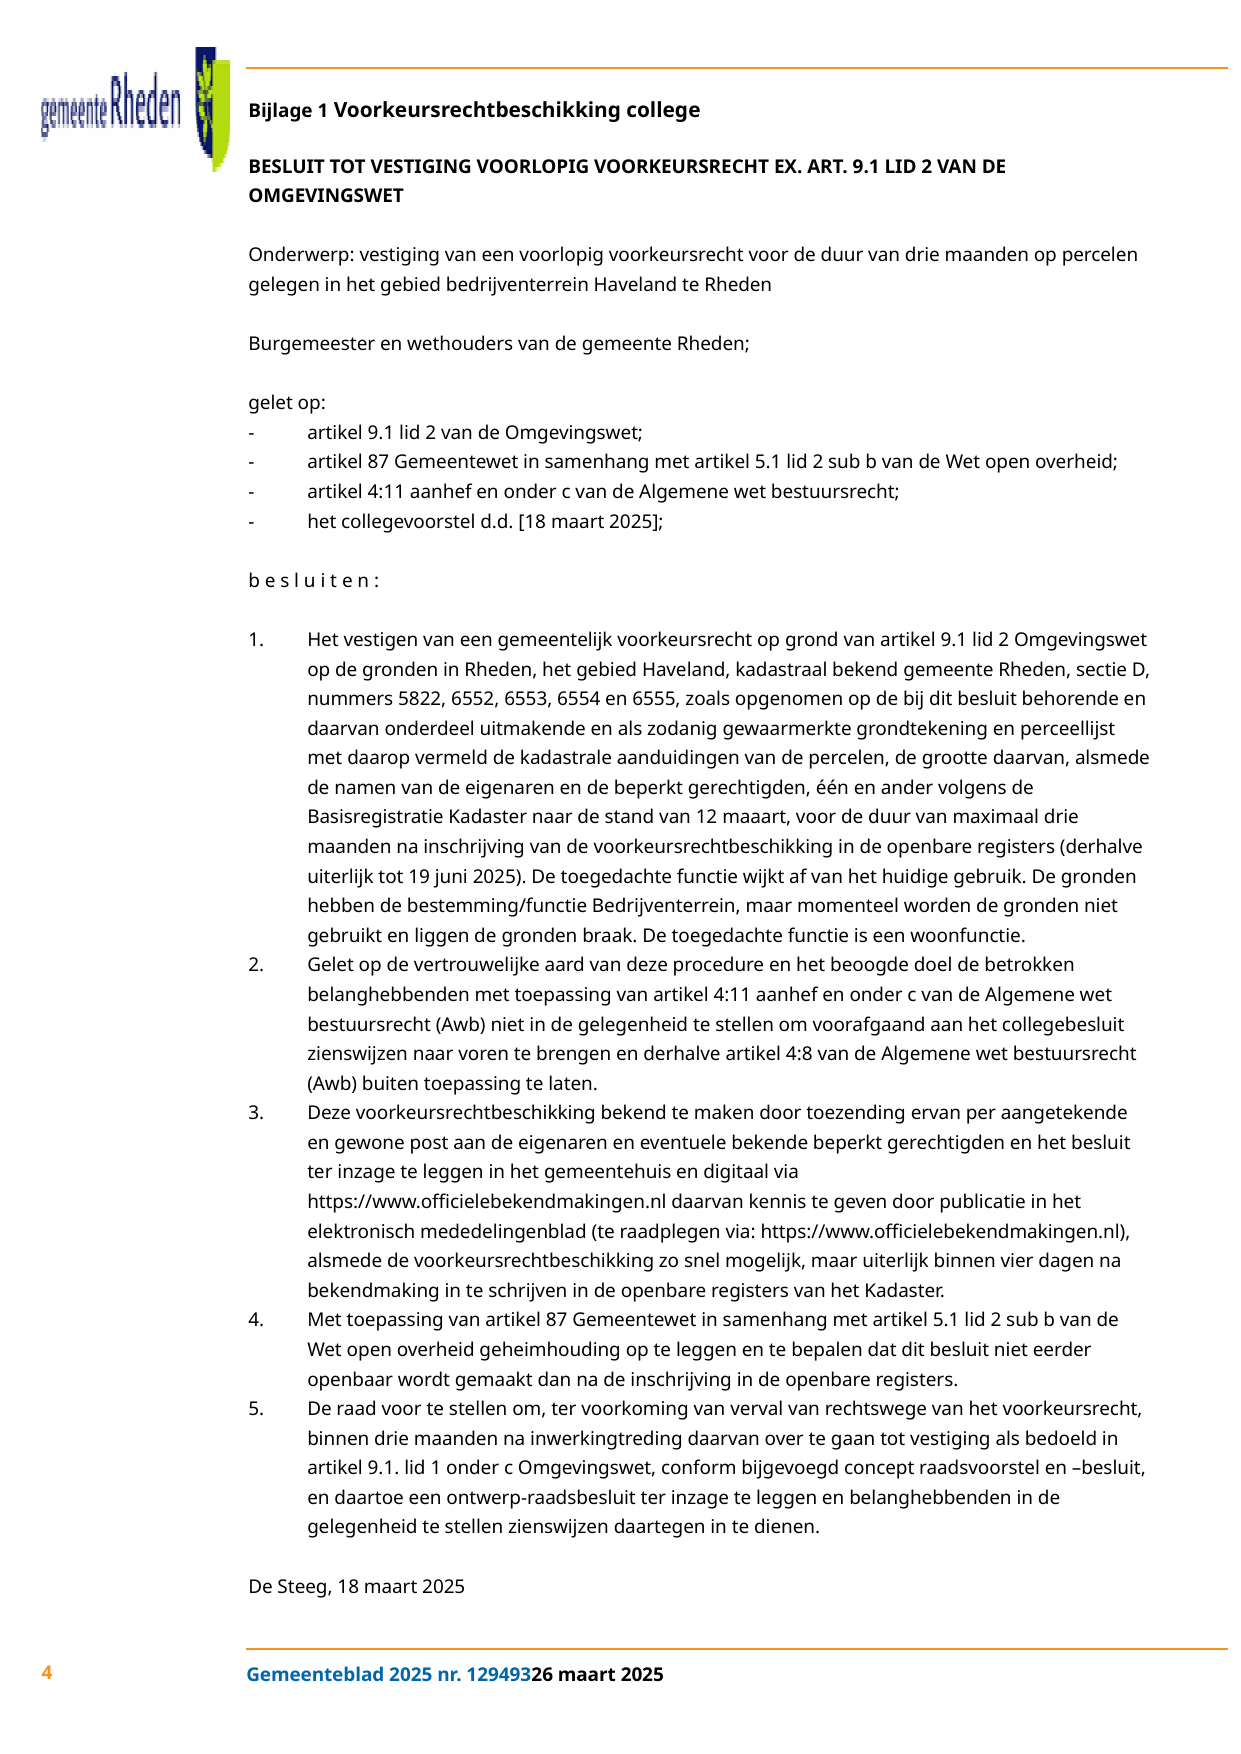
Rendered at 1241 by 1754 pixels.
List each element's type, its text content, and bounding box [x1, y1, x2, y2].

list het collegevoorstel d.d. [18 maart 2025]; [248, 508, 1152, 534]
list Deze voorkeursrechtbeschikking bekend te maken door toezending ervan per aangetekende en gewone post aan de eigenaren en eventuele bekende beperkt gerechtigden en het besluit ter inzage te leggen in het gemeentehuis en digitaal via https://www.officielebekendmakingen.nl daarvan kennis te geven door publicatie in het elektronisch mededelingenblad (te raadplegen via: https://www.officielebekendmakingen.nl), alsmede de voorkeursrechtbeschikking zo snel mogelijk, maar uiterlijk binnen vier dagen na bekendmaking in te schrijven in de openbare registers van het Kadaster. [248, 1099, 1152, 1303]
text De Steeg, 18 maart 2025 [248, 1573, 1152, 1599]
text Onderwerp: vestiging van een voorlopig voorkeursrecht voor de duur van drie maanden op percelen gelegen in het gebied bedrijventerrein Haveland te Rheden [248, 242, 1152, 297]
text Bijlage 1 Voorkeursrechtbeschikking college [248, 95, 1152, 123]
list De raad voor te stellen om, ter voorkoming van verval van rechtswege van het voorkeursrecht, binnen drie maanden na inwerkingtreding daarvan over te gaan tot vestiging als bedoeld in artikel 9.1. lid 1 onder c Omgevingswet, conform bijgevoegd concept raadsvoorstel en –besluit, en daartoe een ontwerp-raadsbesluit ter inzage te leggen en belanghebbenden in de gelegenheid te stellen zienswijzen daartegen in te dienen. [248, 1395, 1152, 1539]
list Het vestigen van een gemeentelijk voorkeursrecht op grond van artikel 9.1 lid 2 Omgevingswet op de gronden in Rheden, het gebied Haveland, kadastraal bekend gemeente Rheden, sectie D, nummers 5822, 6552, 6553, 6554 en 6555, zoals opgenomen op de bij dit besluit behorende en daarvan onderdeel uitmakende en als zodanig gewaarmerkte grondtekening en perceellijst met daarop vermeld de kadastrale aanduidingen van de percelen, de grootte daarvan, alsmede de namen van de eigenaren en de beperkt gerechtigden, één en ander volgens de Basisregistratie Kadaster naar de stand van 12 maaart, voor de duur van maximaal drie maanden na inschrijving van de voorkeursrechtbeschikking in de openbare registers (derhalve uiterlijk tot 19 juni 2025). De toegedachte functie wijkt af van het huidige gebruik. De gronden hebben de bestemming/functie Bedrijventerrein, maar momenteel worden de gronden niet gebruikt en liggen de gronden braak. De toegedachte functie is een woonfunctie. [248, 626, 1152, 948]
list artikel 87 Gemeentewet in samenhang met artikel 5.1 lid 2 sub b van de Wet open overheid; [248, 449, 1152, 474]
text gelet op: [248, 389, 1152, 415]
list artikel 9.1 lid 2 van de Omgevingswet; [248, 419, 1152, 445]
text BESLUIT TOT VESTIGING VOORLOPIG VOORKEURSRECHT EX. ART. 9.1 LID 2 VAN DE OMGEVINGSWET [248, 153, 1152, 208]
picture [41, 47, 231, 172]
list Met toepassing van artikel 87 Gemeentewet in samenhang met artikel 5.1 lid 2 sub b van de Wet open overheid geheimhouding op te leggen en te bepalen dat dit besluit niet eerder openbaar wordt gemaakt dan na de inschrijving in de openbare registers. [248, 1307, 1152, 1392]
text Burgemeester en wethouders van de gemeente Rheden; [248, 330, 1152, 356]
text b e s l u i t e n : [248, 567, 1152, 593]
list artikel 4:11 aanhef en onder c van de Algemene wet bestuursrecht; [248, 478, 1152, 504]
list Gelet op de vertrouwelijke aard van deze procedure en het beoogde doel de betrokken belanghebbenden met toepassing van artikel 4:11 aanhef en onder c van de Algemene wet bestuursrecht (Awb) niet in de gelegenheid te stellen om voorafgaand aan het collegebesluit zienswijzen naar voren te brengen en derhalve artikel 4:8 van de Algemene wet bestuursrecht (Awb) buiten toepassing te laten. [248, 952, 1152, 1096]
